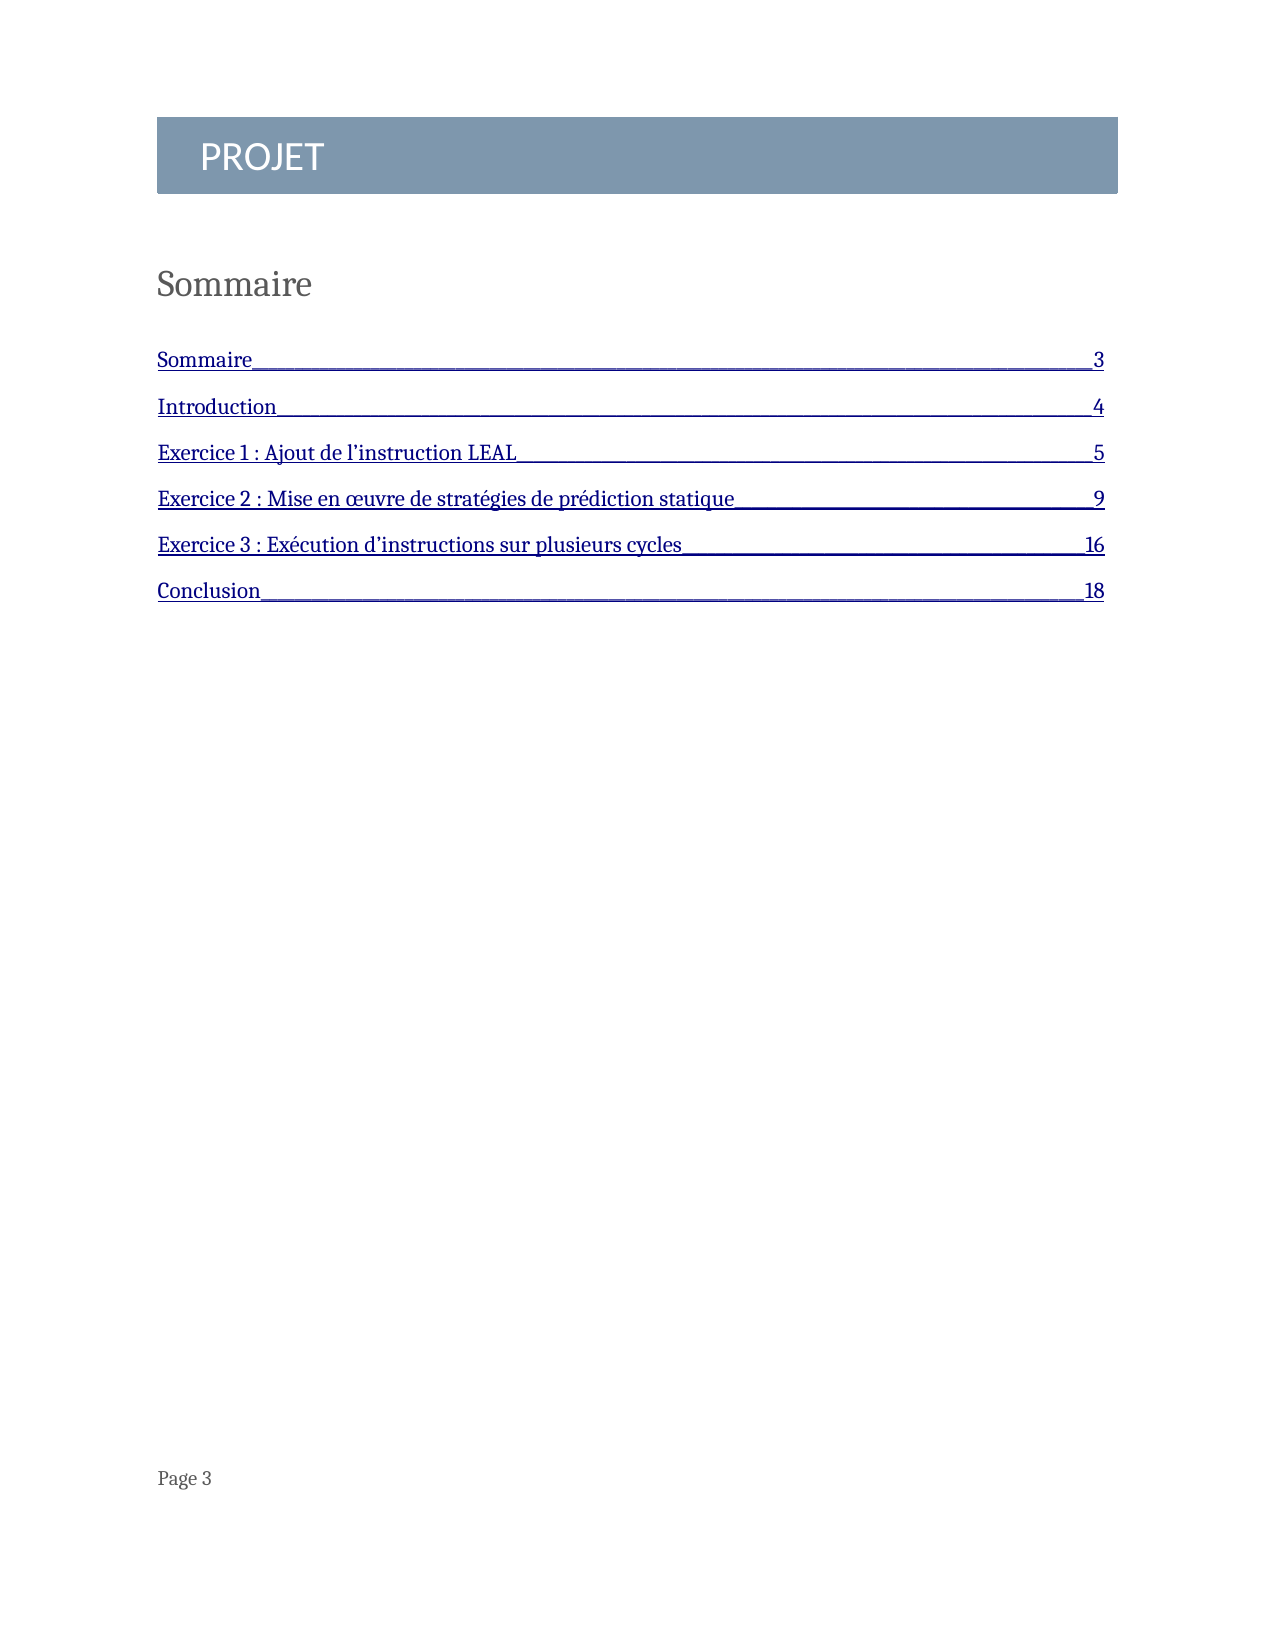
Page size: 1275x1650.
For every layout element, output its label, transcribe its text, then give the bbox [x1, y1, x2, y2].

text Exercice 1 : Ajout de l’instruction LEAL 5 [157, 439, 1117, 466]
text Conclusion 18 [157, 578, 1117, 604]
text Exercice 3 : Exécution d’instructions sur plusieurs cycles 16 [157, 532, 1117, 558]
text Exercice 2 : Mise en œuvre de stratégies de prédiction statique 9 [157, 486, 1117, 512]
text Sommaire [157, 262, 1117, 306]
text Introduction 4 [157, 393, 1117, 420]
text Sommaire 3 [157, 347, 1117, 374]
